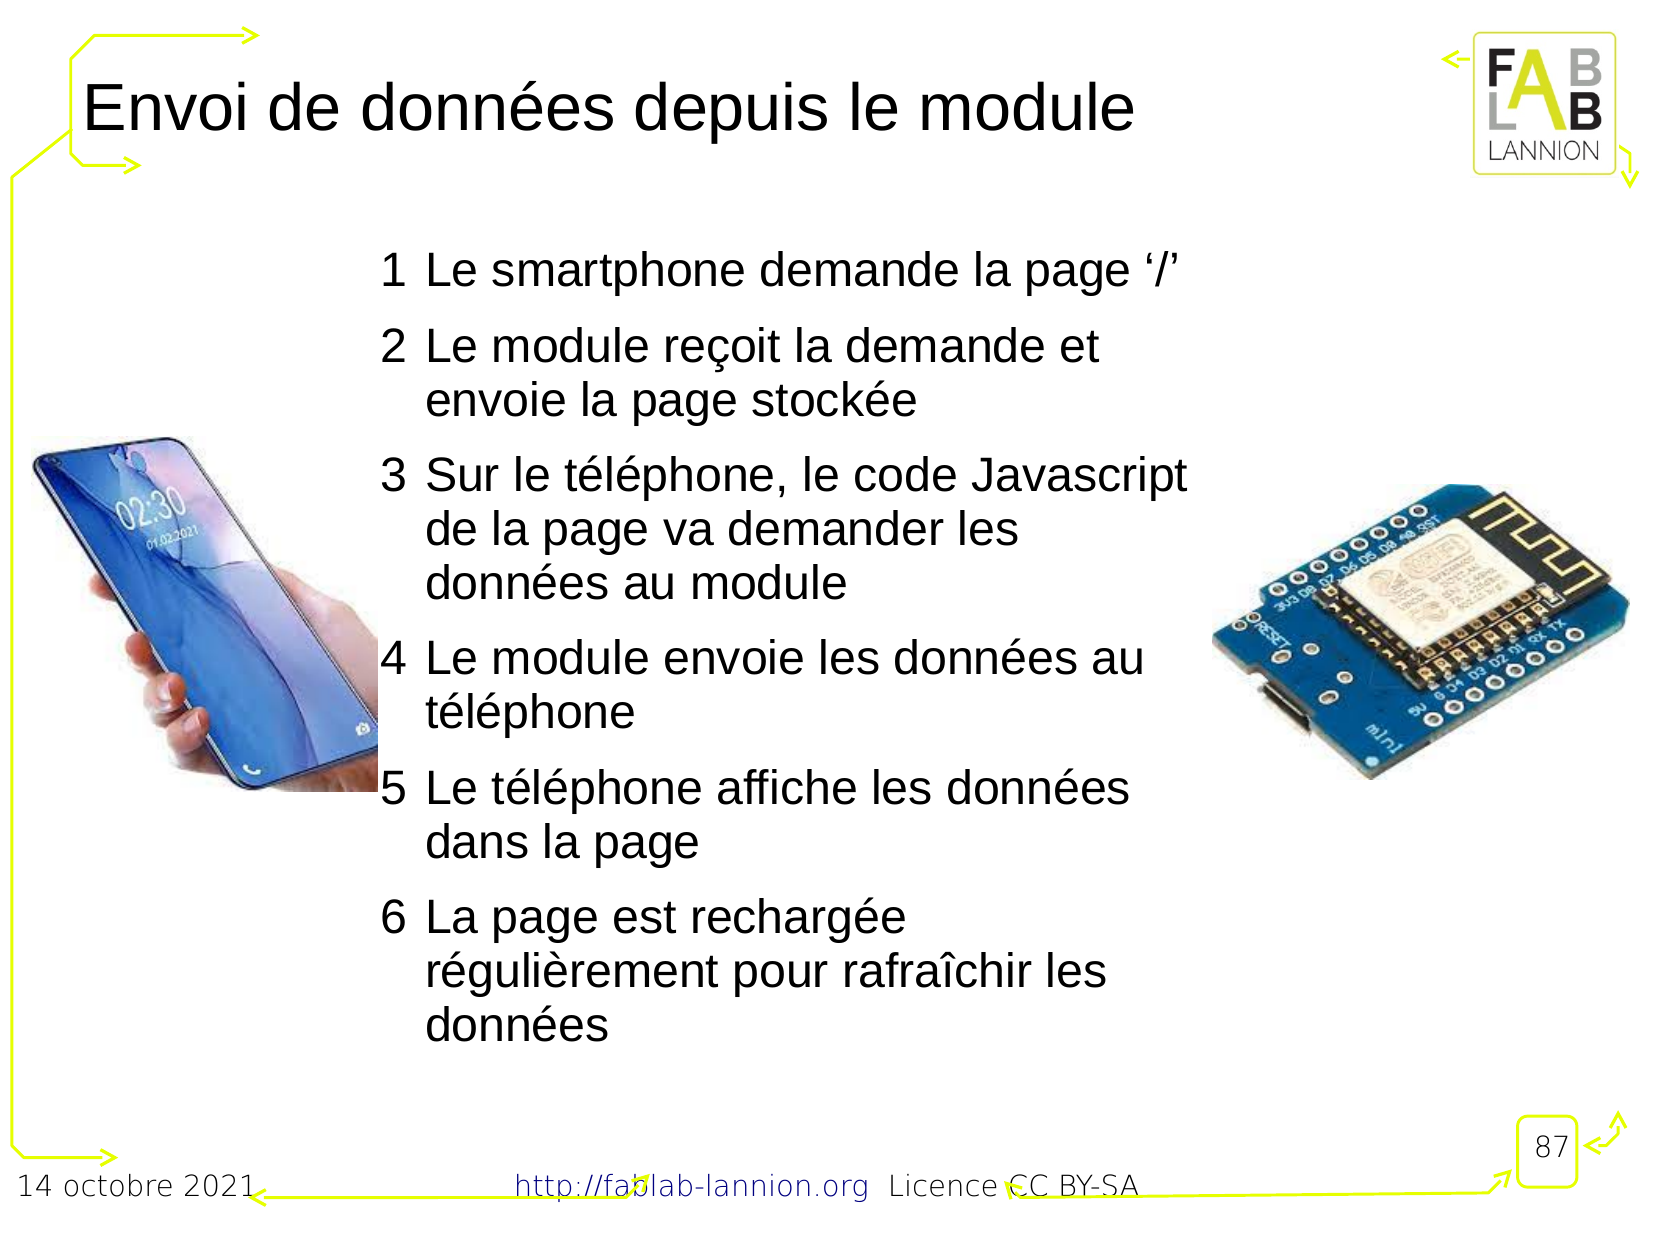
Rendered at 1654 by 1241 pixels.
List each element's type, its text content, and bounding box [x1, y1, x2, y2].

picture [1212, 484, 1630, 780]
picture [31, 436, 366, 792]
title Envoi de données depuis le module [82, 49, 1441, 166]
list Le smartphone demande la page ‘/’ Le module reçoit la demande et envoie la page stockée Sur le téléphone, le code Javascript de la page va demander les données au module Le module envoie les données au téléphone Le téléphone affiche les données dans la page La page est rechargée régulièrement pour rafraîchir les données [366, 242, 1193, 1099]
picture [1470, 29, 1619, 178]
